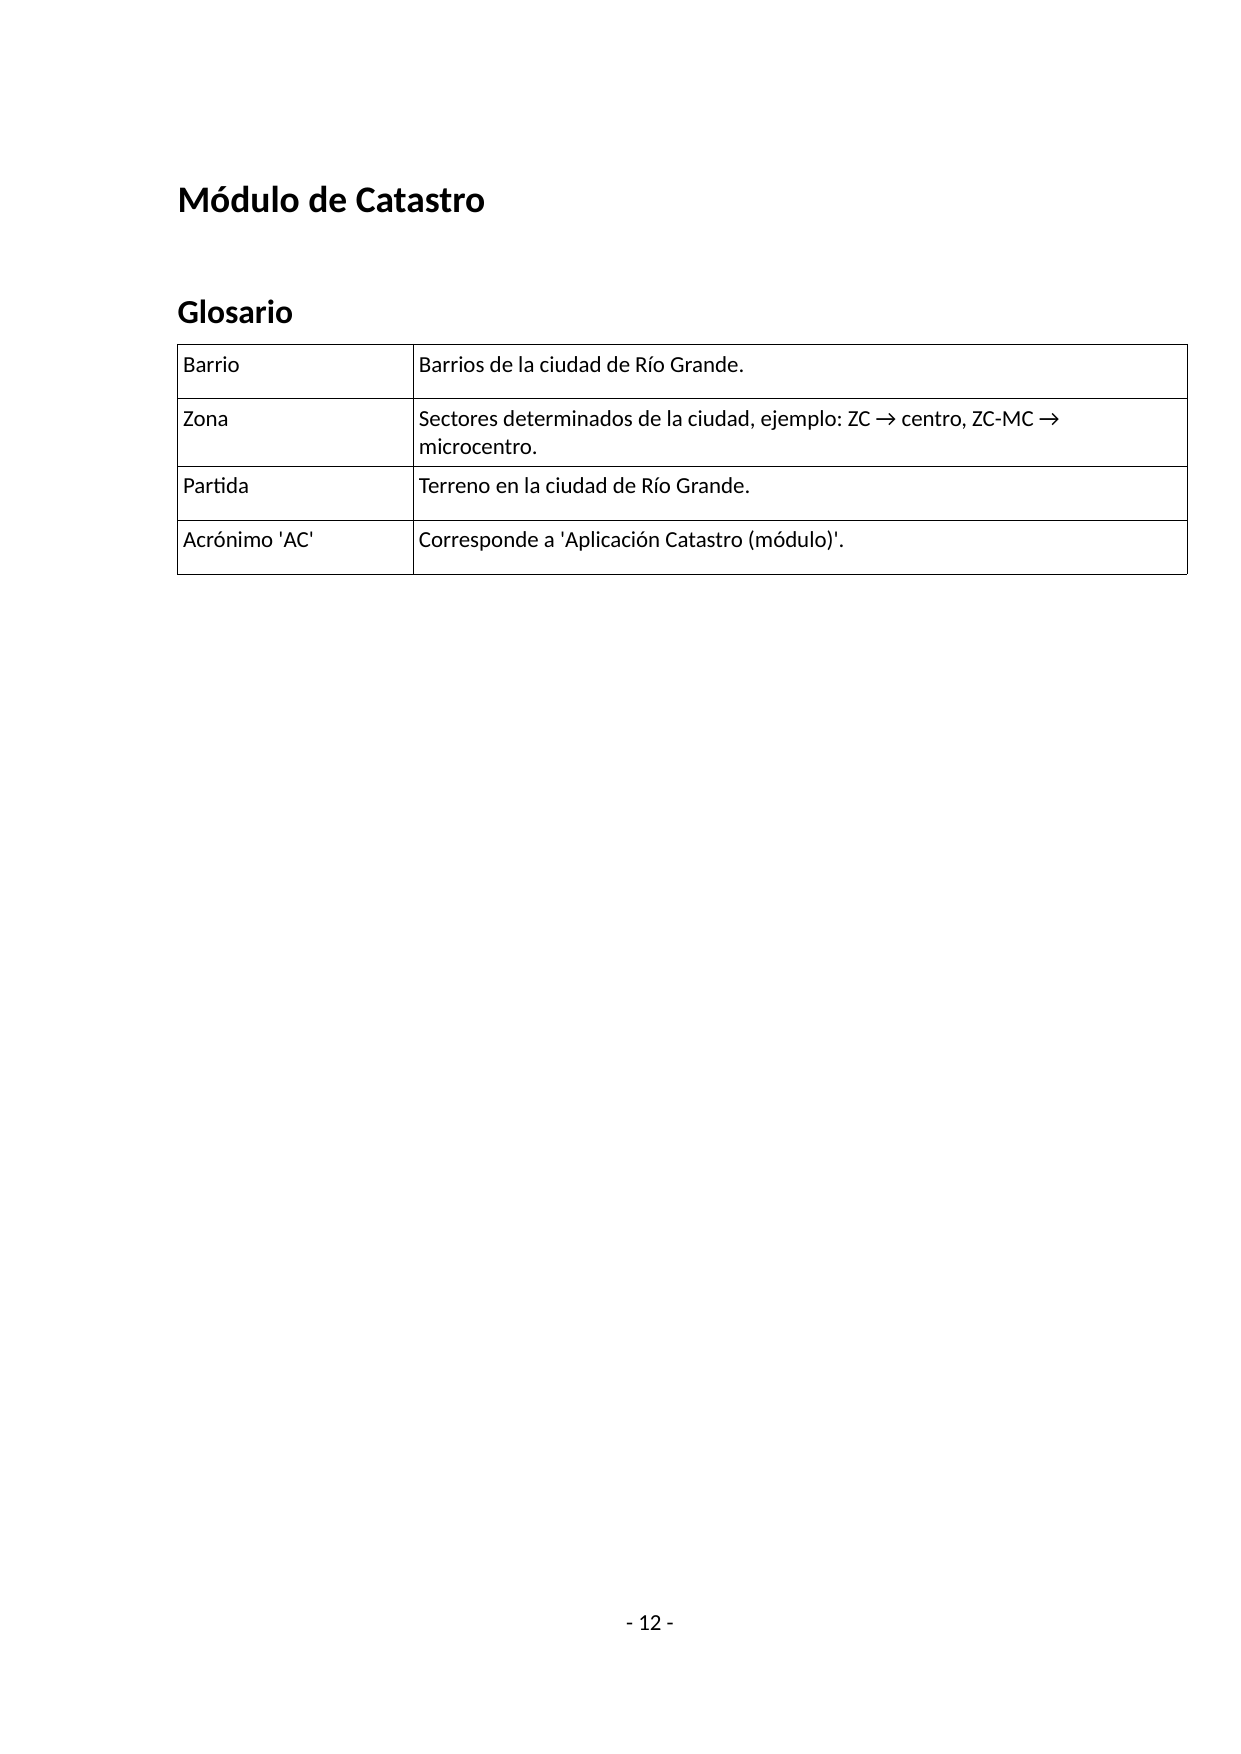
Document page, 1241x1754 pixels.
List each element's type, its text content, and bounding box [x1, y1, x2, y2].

table_header Barrios de la ciudad de Río Grande. [414, 345, 1187, 398]
subtitle Glosario [177, 290, 1122, 331]
table_cell Corresponde a 'Aplicación Catastro (módulo)'. [414, 521, 1187, 574]
table_cell Zona [178, 399, 413, 466]
table_cell Terreno en la ciudad de Río Grande. [414, 467, 1187, 520]
table_cell Partida [178, 467, 413, 520]
table_cell Sectores determinados de la ciudad, ejemplo: ZC → centro, ZC-MC → microcentro. [414, 399, 1187, 466]
table_header Barrio [178, 345, 413, 398]
table_cell Acrónimo 'AC' [178, 521, 413, 574]
text Módulo de Catastro [177, 176, 1122, 221]
